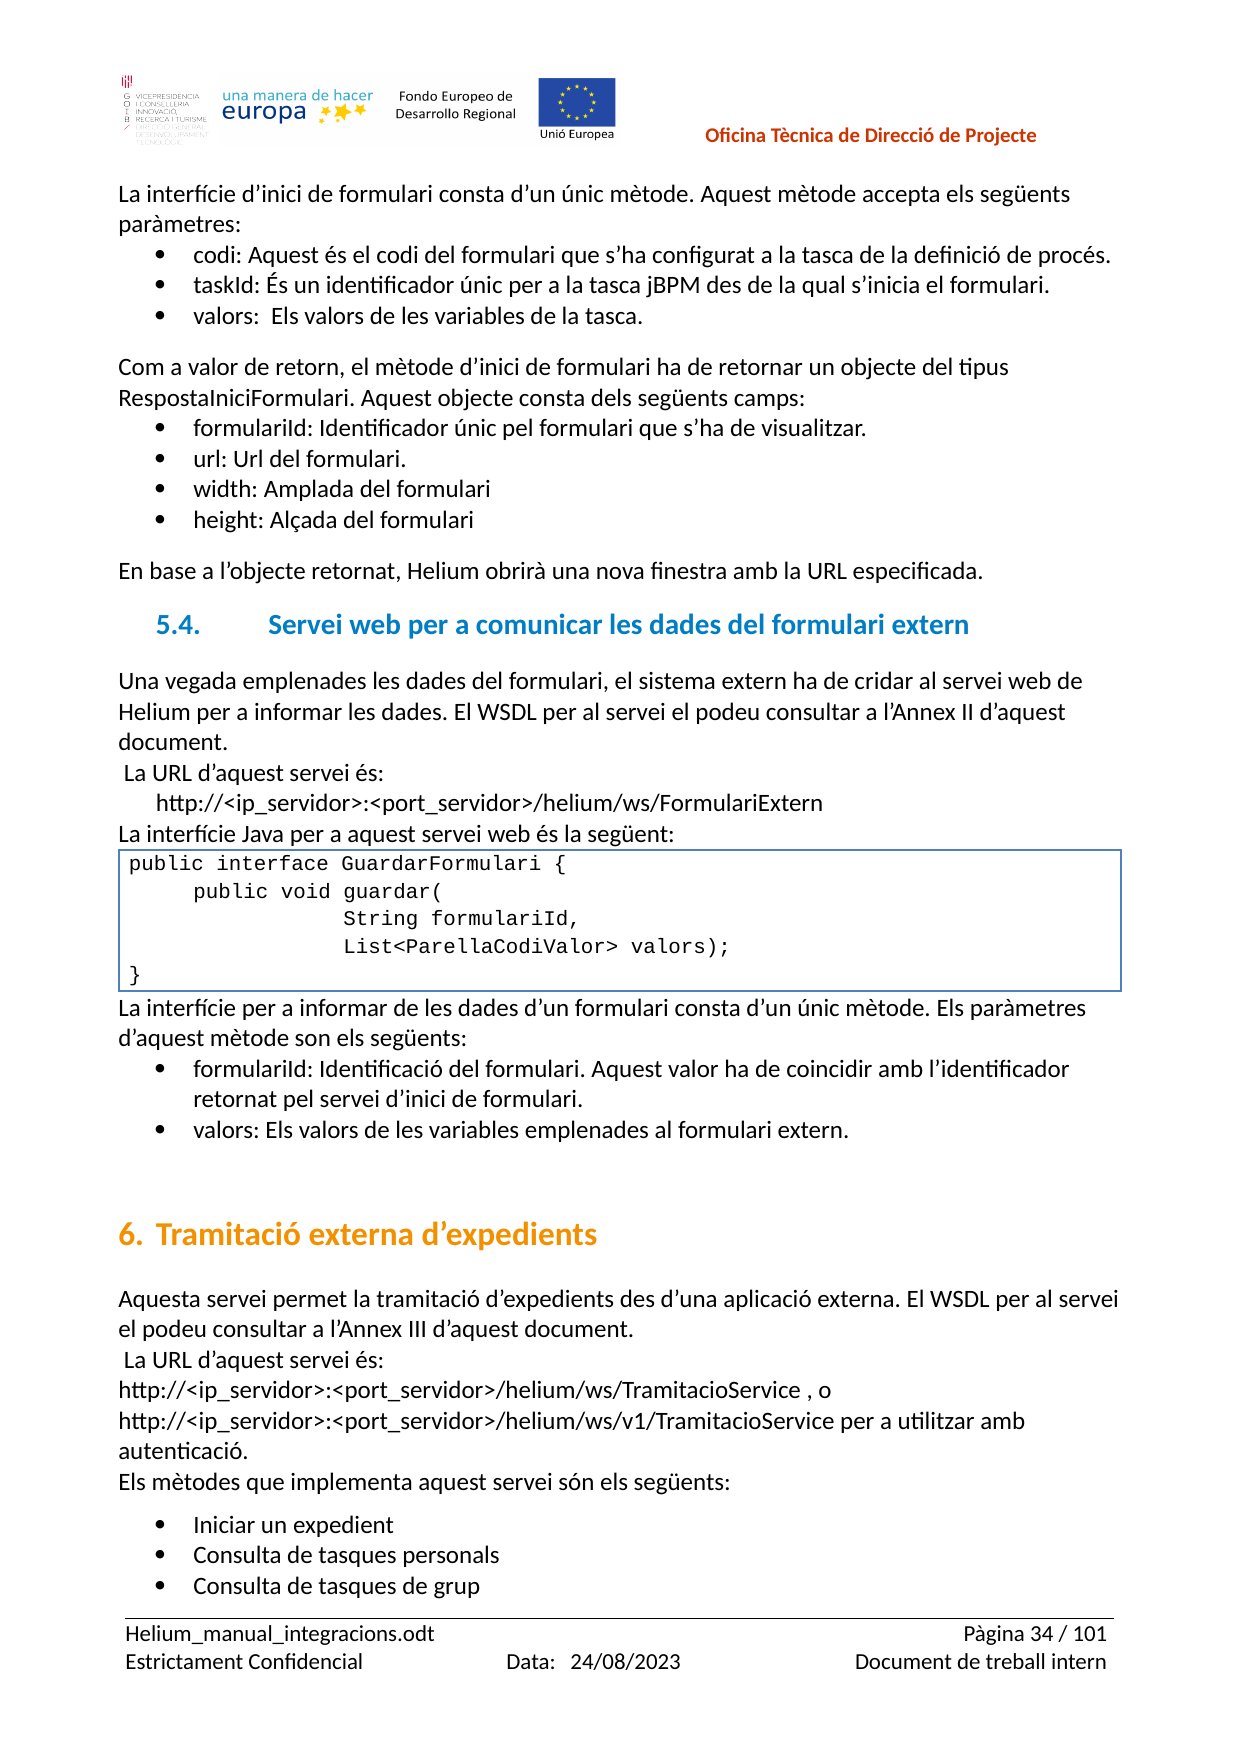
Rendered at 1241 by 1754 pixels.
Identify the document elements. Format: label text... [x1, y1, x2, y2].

text En base a l’objecte retornat, Helium obrirà una nova finestra amb la URL especificada. [118, 555, 1122, 586]
text La interfície Java per a aquest servei web és la següent: [118, 818, 1122, 849]
text public void guardar( [120, 876, 1120, 904]
text Aquesta servei permet la tramitació d’expedients des d’una aplicació externa. El WSDL per al servei el podeu consultar a l’Annex III d’aquest document. [118, 1283, 1122, 1344]
list taskId: És un identificador únic per a la tasca jBPM des de la qual s’inicia el formulari. [156, 269, 1122, 300]
text La interfície d’inici de formulari consta d’un únic mètode. Aquest mètode accepta els següents paràmetres: [118, 178, 1122, 239]
text La URL d’aquest servei és: [118, 757, 1122, 788]
list valors: Els valors de les variables emplenades al formulari extern. [156, 1114, 1122, 1144]
text Els mètodes que implementa aquest servei són els següents: [118, 1466, 1122, 1496]
text } [120, 960, 1120, 990]
picture [118, 73, 213, 147]
list valors: Els valors de les variables de la tasca. [156, 300, 1122, 330]
text http://<ip_servidor>:<port_servidor>/helium/ws/TramitacioService , o http://<ip_servidor>:<port_servidor>/helium/ws/v1/TramitacioService per a utilitzar amb autenticació. [118, 1374, 1122, 1466]
text public interface GuardarFormulari { [120, 851, 1120, 876]
text La interfície per a informar de les dades d’un formulari consta d’un únic mètode. Els paràmetres d’aquest mètode son els següents: [118, 992, 1122, 1053]
list codi: Aquest és el codi del formulari que s’ha configurat a la tasca de la definició de procés. [156, 239, 1122, 269]
subtitle Servei web per a comunicar les dades del formulari extern [156, 606, 1122, 642]
list url: Url del formulari. [156, 443, 1122, 473]
list height: Alçada del formulari [156, 504, 1122, 534]
list Consulta de tasques personals [156, 1539, 1122, 1570]
picture [219, 73, 621, 147]
list width: Amplada del formulari [156, 473, 1122, 504]
text Com a valor de retorn, el mètode d’inici de formulari ha de retornar un objecte del tipus RespostaIniciFormulari. Aquest objecte consta dels següents camps: [118, 351, 1122, 412]
text List<ParellaCodiValor> valors); [120, 932, 1120, 960]
text Una vegada emplenades les dades del formulari, el sistema extern ha de cridar al servei web de Helium per a informar les dades. El WSDL per al servei el podeu consultar a l’Annex II d’aquest document. [118, 666, 1122, 757]
subtitle Tramitació externa d’expedients [118, 1213, 1122, 1253]
text http://<ip_servidor>:<port_servidor>/helium/ws/FormulariExtern [156, 788, 1122, 818]
text String formulariId, [120, 904, 1120, 932]
list Consulta de tasques de grup [156, 1570, 1122, 1601]
list formulariId: Identificació del formulari. Aquest valor ha de coincidir amb l’identificador retornat pel servei d’inici de formulari. [156, 1053, 1122, 1114]
text La URL d’aquest servei és: [118, 1344, 1122, 1374]
list formulariId: Identificador únic pel formulari que s’ha de visualitzar. [156, 412, 1122, 443]
list Iniciar un expedient [156, 1509, 1122, 1539]
